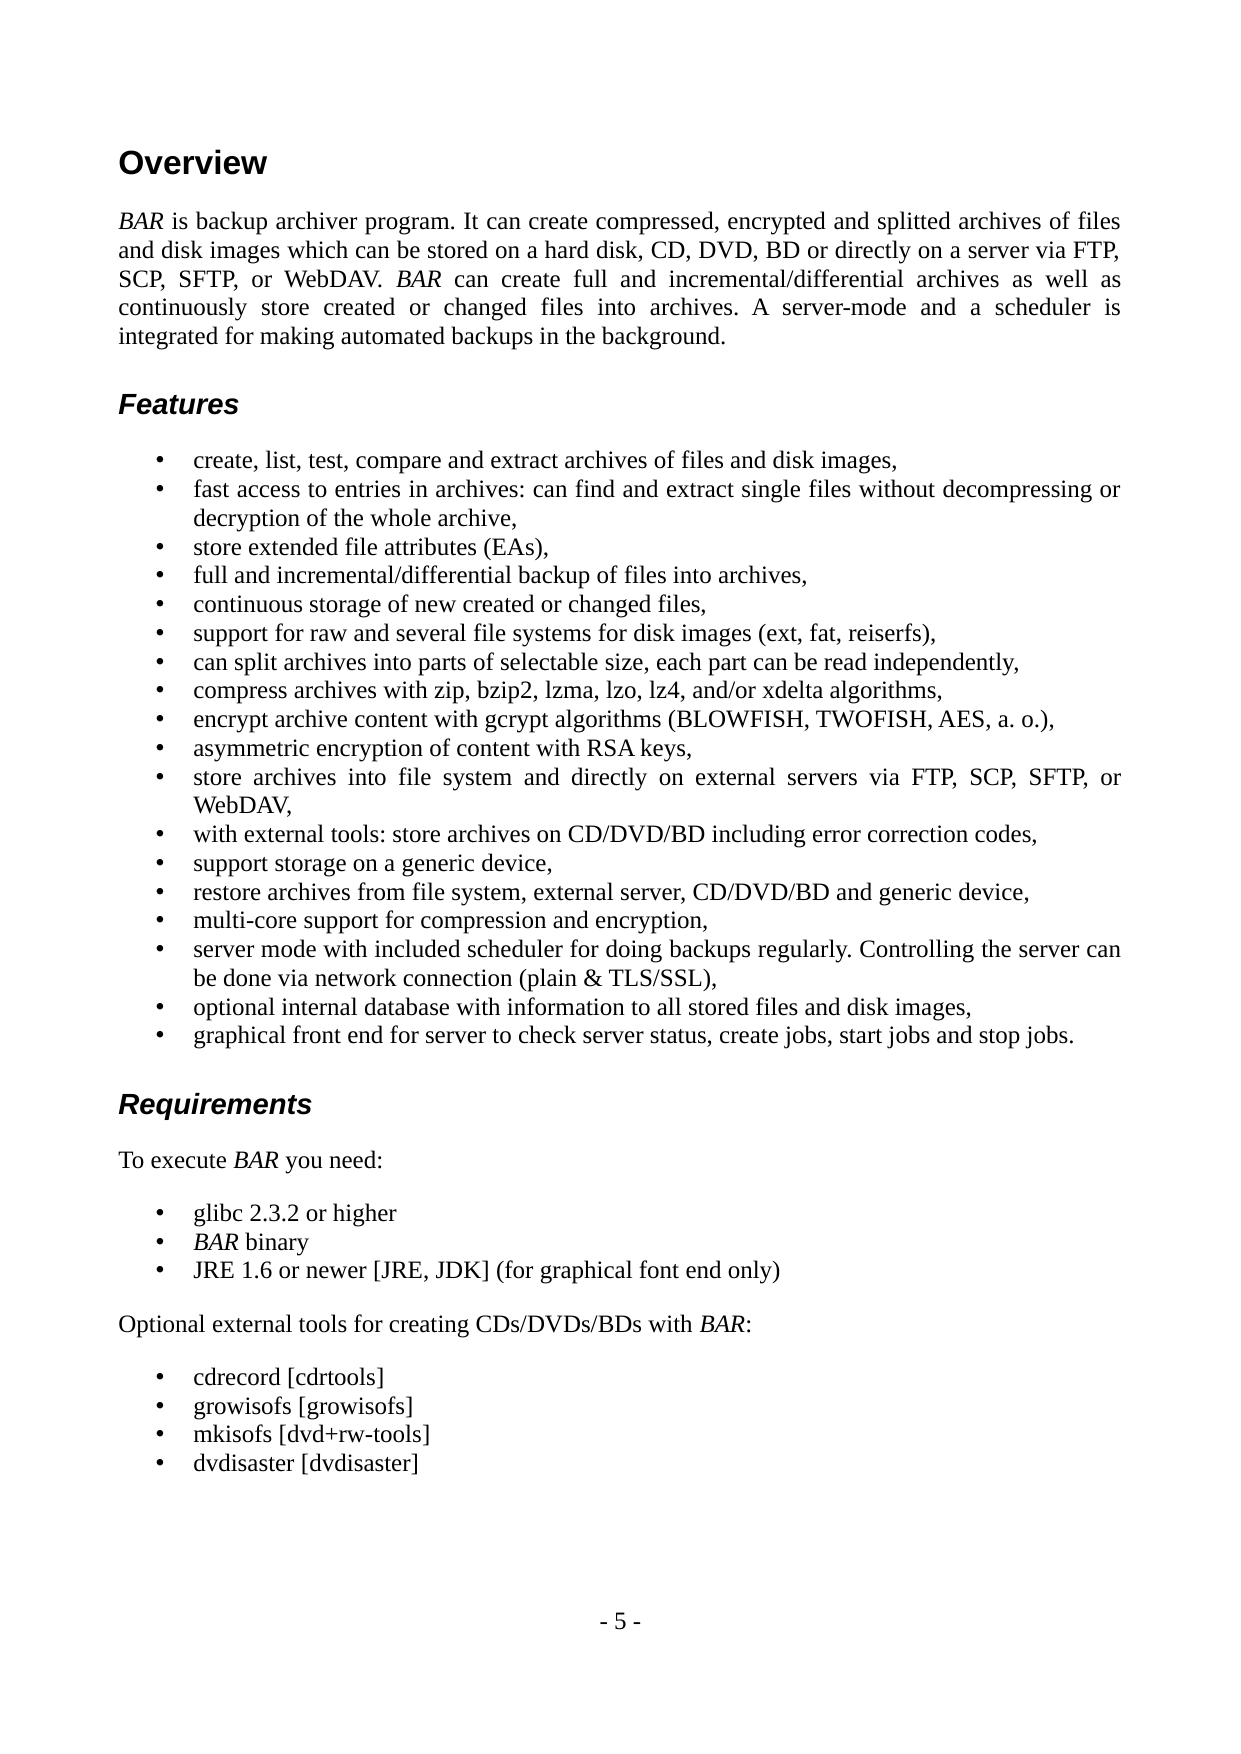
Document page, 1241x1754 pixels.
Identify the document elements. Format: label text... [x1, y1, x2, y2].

list mkisofs [dvd+rw-tools] [156, 1419, 1122, 1448]
list asymmetric encryption of content with RSA keys, [156, 733, 1122, 762]
list cdrecord [cdrtools] [156, 1362, 1122, 1391]
list full and incremental/differential backup of files into archives, [156, 561, 1122, 589]
list compress archives with zip, bzip2, lzma, lzo, lz4, and/or xdelta algorithms, [156, 676, 1122, 704]
list support for raw and several file systems for disk images (ext, fat, reiserfs), [156, 618, 1122, 647]
list restore archives from file system, external server, CD/DVD/BD and generic device, [156, 877, 1122, 906]
list create, list, test, compare and extract archives of files and disk images, [156, 446, 1122, 474]
list store extended file attributes (EAs), [156, 532, 1122, 561]
text BAR is backup archiver program. It can create compressed, encrypted and splitted archives of files and disk images which can be stored on a hard disk, CD, DVD, BD or directly on a server via FTP, SCP, SFTP, or WebDAV. BAR can create full and incremental/differential archives as well as continuously store created or changed files into archives. A server-mode and a scheduler is integrated for making automated backups in the background. [118, 206, 1122, 350]
list graphical front end for server to check server status, create jobs, start jobs and stop jobs. [156, 1021, 1122, 1049]
list growisofs [growisofs] [156, 1391, 1122, 1419]
list dvdisaster [dvdisaster] [156, 1448, 1122, 1477]
text Optional external tools for creating CDs/DVDs/BDs with BAR: [118, 1309, 1122, 1337]
list support storage on a generic device, [156, 848, 1122, 877]
list JRE 1.6 or newer [JRE, JDK] (for graphical font end only) [156, 1256, 1122, 1284]
list with external tools: store archives on CD/DVD/BD including error correction codes, [156, 819, 1122, 848]
list fast access to entries in archives: can find and extract single files without decompressing or decryption of the whole archive, [156, 474, 1122, 532]
list glibc 2.3.2 or higher [156, 1198, 1122, 1227]
list server mode with included scheduler for doing backups regularly. Controlling the server can be done via network connection (plain & TLS/SSL), [156, 934, 1122, 992]
list optional internal database with information to all stored files and disk images, [156, 992, 1122, 1021]
list BAR binary [156, 1227, 1122, 1256]
subtitle Features [118, 387, 1122, 421]
subtitle Requirements [118, 1087, 1122, 1120]
list store archives into file system and directly on external servers via FTP, SCP, SFTP, or WebDAV, [156, 762, 1122, 819]
list continuous storage of new created or changed files, [156, 589, 1122, 618]
text To execute BAR you need: [118, 1145, 1122, 1173]
subtitle Overview [118, 143, 1122, 182]
list multi-core support for compression and encryption, [156, 906, 1122, 934]
list can split archives into parts of selectable size, each part can be read independently, [156, 647, 1122, 676]
list encrypt archive content with gcrypt algorithms (BLOWFISH, TWOFISH, AES, a. o.), [156, 704, 1122, 733]
